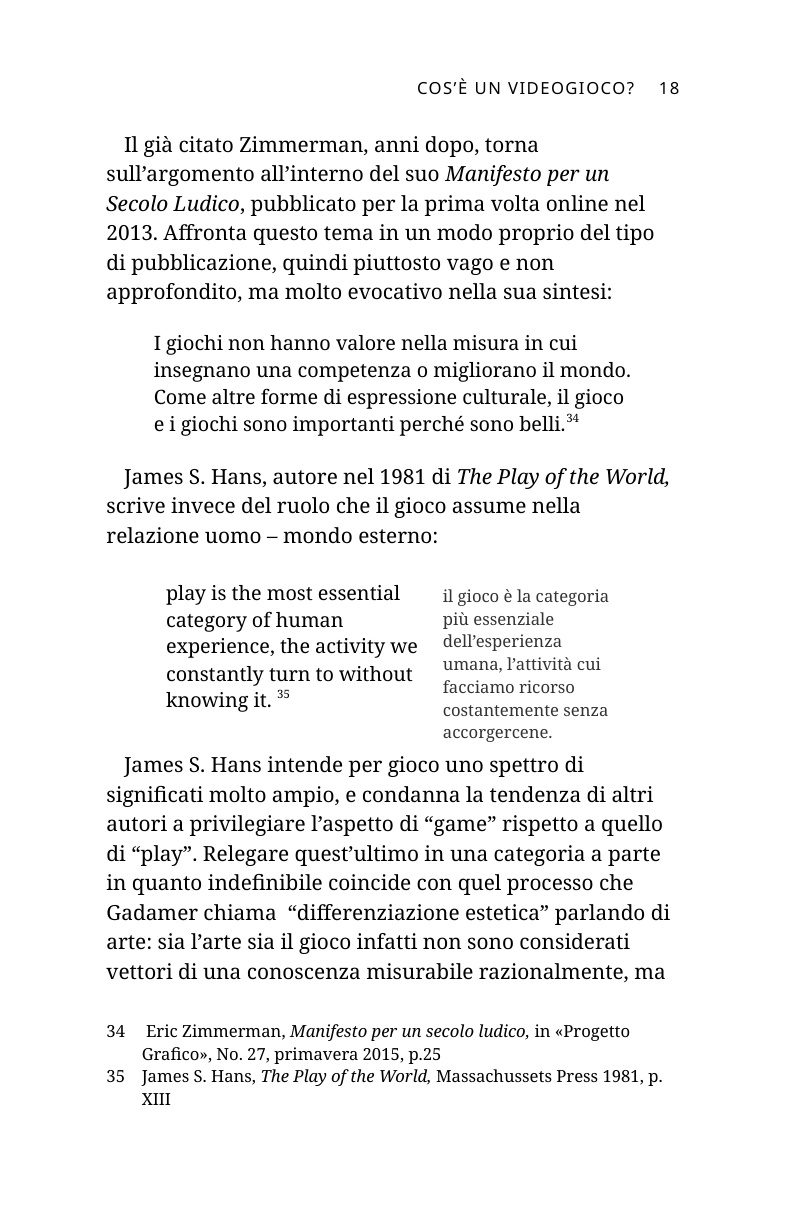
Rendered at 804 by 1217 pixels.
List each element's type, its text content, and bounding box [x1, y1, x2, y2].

text Eric Zimmerman, Manifesto per un secolo ludico, in «Progetto Grafico», No. 27, primavera 2015, p.25 [106, 1019, 679, 1065]
text Il già citato Zimmerman, anni dopo, torna sull’argomento all’interno del suo Manifesto per un Secolo Ludico, pubblicato per la prima volta online nel 2013. Affronta questo tema in un modo proprio del tipo di pubblicazione, quindi piuttosto vago e non approfondito, ma molto evocativo nella sua sintesi: [106, 129, 679, 306]
text James S. Hans intende per gioco uno spettro di significati molto ampio, e condanna la tendenza di altri autori a privilegiare l’aspetto di “game” rispetto a quello di “play”. Relegare quest’ultimo in una categoria a parte in quanto indefinibile coincide con quel processo che Gadamer chiama “differenziazione estetica” parlando di arte: sia l’arte sia il gioco infatti non sono considerati vettori di una conoscenza misurabile razionalmente, ma [106, 749, 679, 985]
text I giochi non hanno valore nella misura in cui insegnano una competenza o migliorano il mondo. Come altre forme di espressione culturale, il gioco e i giochi sono importanti perché sono belli. [153, 329, 632, 437]
text James S. Hans, autore nel 1981 di The Play of the World, scrive invece del ruolo che il gioco assume nella relazione uomo – mondo esterno: [106, 461, 679, 549]
table_header il gioco è la categoria più essenziale dell’esperienza umana, l’attività cui facciamo ricorso costantemente senza accorgercene. [425, 550, 625, 749]
table_header play is the most essential category of human experience, the activity we constantly turn to without knowing it. [160, 550, 425, 749]
